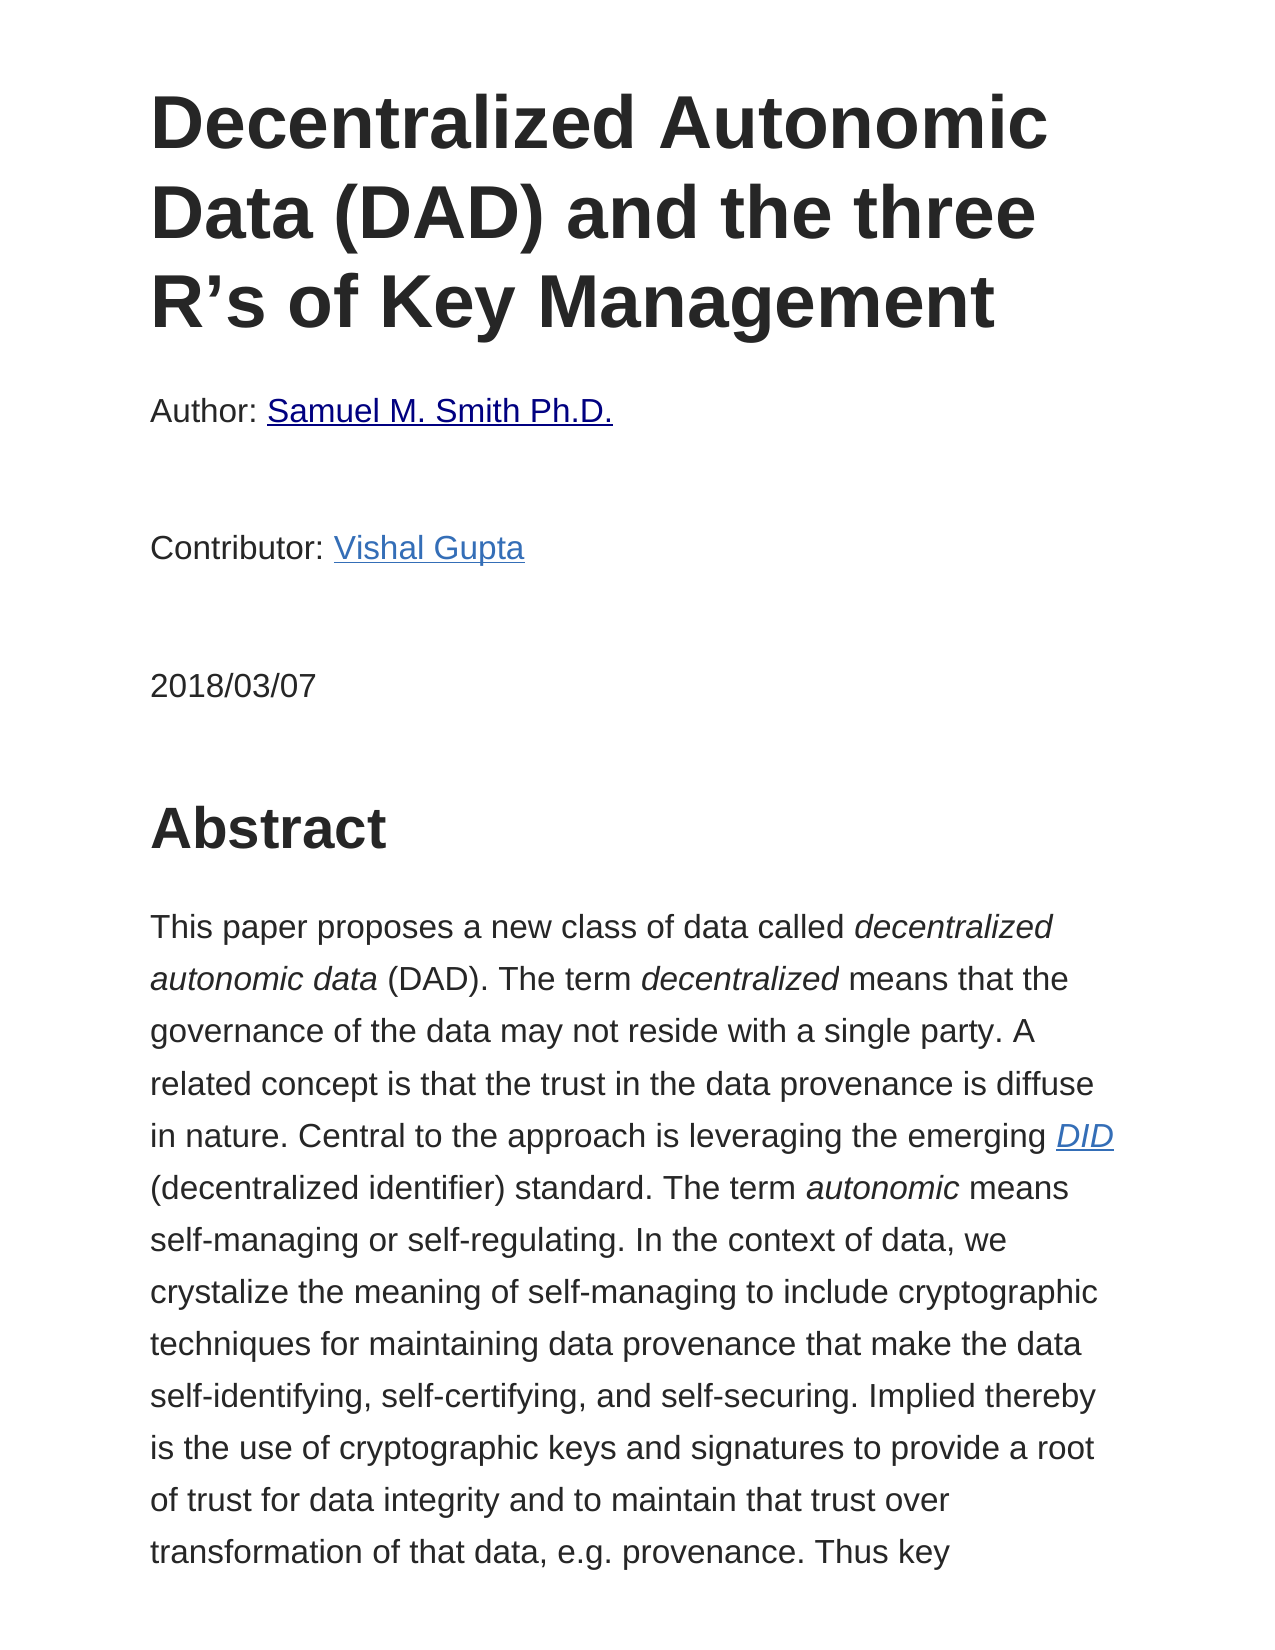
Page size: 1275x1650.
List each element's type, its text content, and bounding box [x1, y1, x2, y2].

text Abstract [150, 789, 1125, 860]
text 2018/03/07 [150, 652, 1125, 704]
text This paper proposes a new class of data called decentralized autonomic data (DAD). The term decentralized means that the governance of the data may not reside with a single party. A related concept is that the trust in the data provenance is diffuse in nature. Central to the approach is leveraging the emerging DID (decentralized identifier) standard. The term autonomic means self-managing or self-regulating. In the context of data, we crystalize the meaning of self-managing to include cryptographic techniques for maintaining data provenance that make the data self-identifying, self-certifying, and self-securing. Implied thereby is the use of cryptographic keys and signatures to provide a root of trust for data integrity and to maintain that trust over transformation of that data, e.g. provenance. Thus key [150, 894, 1125, 1571]
text Decentralized Autonomic Data (DAD) and the three R’s of Key Management [150, 75, 1125, 344]
text Contributor: Vishal Gupta [150, 514, 1125, 567]
text Author: Samuel M. Smith Ph.D. [150, 377, 1125, 429]
